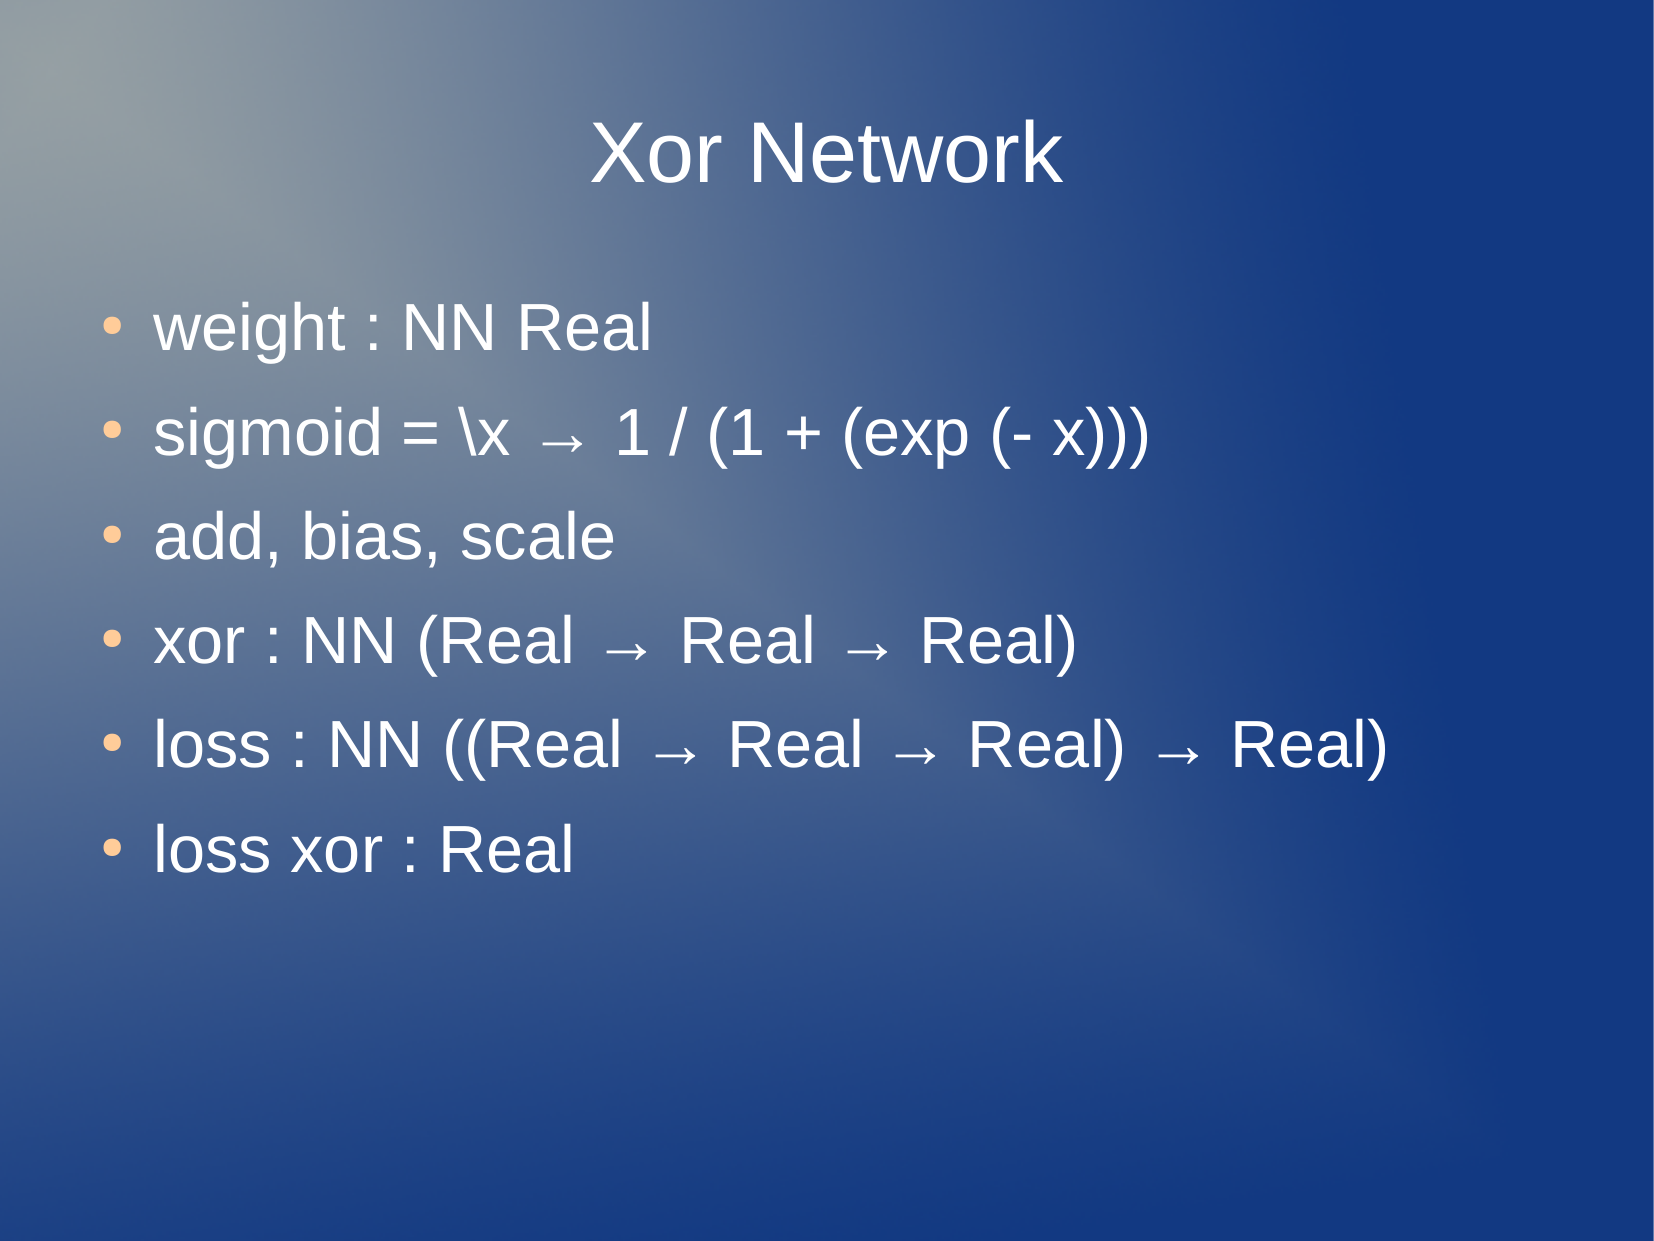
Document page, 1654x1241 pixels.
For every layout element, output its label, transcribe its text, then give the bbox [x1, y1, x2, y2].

title Xor Network [82, 49, 1571, 257]
picture [0, 0, 1654, 1241]
list weight : NN Real sigmoid = \x → 1 / (1 + (exp (- x))) add, bias, scale xor : NN (Real → Real → Real) loss : NN ((Real → Real → Real) → Real) loss xor : Real [82, 290, 1571, 1109]
